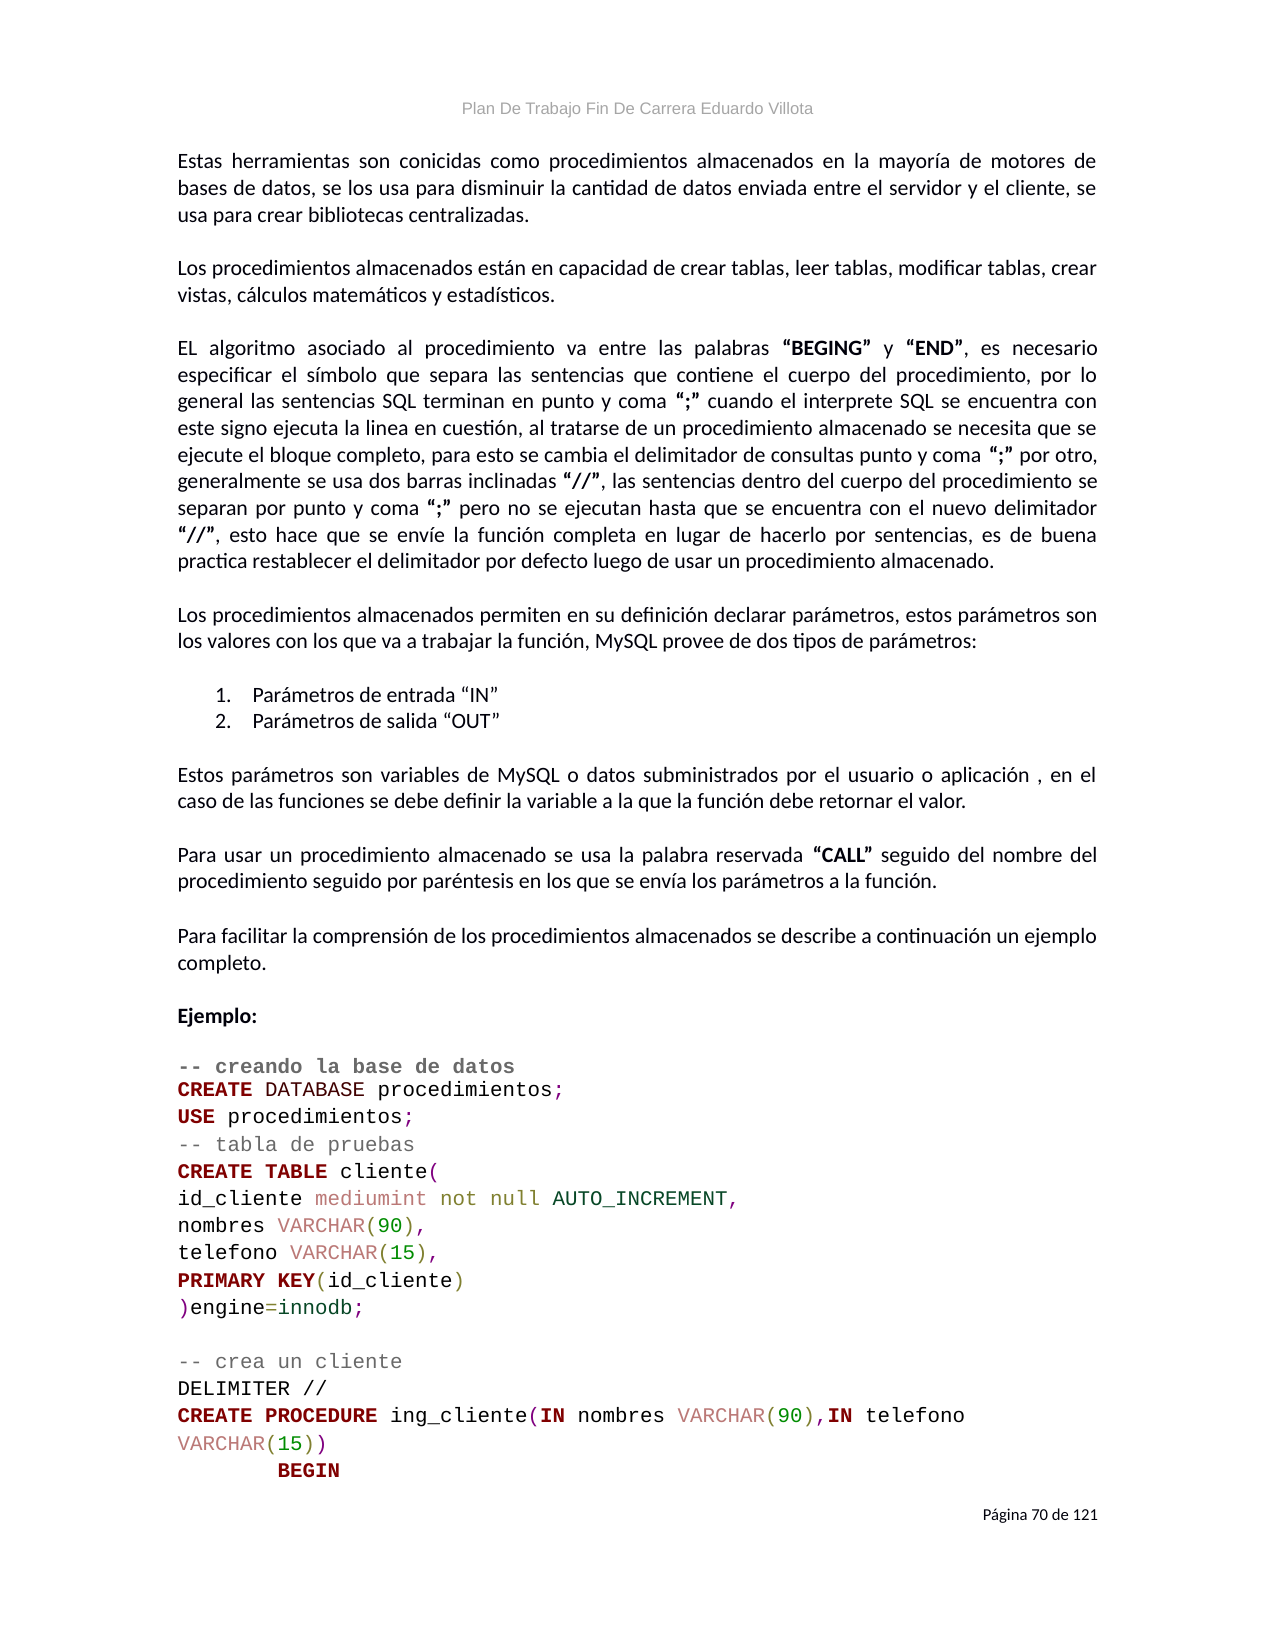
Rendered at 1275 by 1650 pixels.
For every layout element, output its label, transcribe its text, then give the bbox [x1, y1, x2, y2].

text -- creando la base de datos [177, 1056, 1098, 1079]
text Los procedimientos almacenados permiten en su definición declarar parámetros, estos parámetros son los valores con los que va a trabajar la función, MySQL provee de dos tipos de parámetros: [177, 601, 1098, 654]
list Parámetros de entrada “IN” [215, 681, 1098, 708]
text Los procedimientos almacenados están en capacidad de crear tablas, leer tablas, modificar tablas, crear vistas, cálculos matemáticos y estadísticos. [177, 254, 1098, 308]
text BEGIN [177, 1460, 1098, 1483]
list Parámetros de salida “OUT” [215, 708, 1098, 734]
text PRIMARY KEY(id_cliente) [177, 1269, 1098, 1293]
text )engine=innodb; [177, 1297, 1098, 1320]
text USE procedimientos; [177, 1106, 1098, 1130]
text telefono VARCHAR(15), [177, 1242, 1098, 1266]
text DELIMITER // [177, 1378, 1098, 1402]
text CREATE TABLE cliente( [177, 1161, 1098, 1184]
text Estas herramientas son conicidas como procedimientos almacenados en la mayoría de motores de bases de datos, se los usa para disminuir la cantidad de datos enviada entre el servidor y el cliente, se usa para crear bibliotecas centralizadas. [177, 148, 1098, 228]
text -- crea un cliente [177, 1351, 1098, 1375]
text Para facilitar la comprensión de los procedimientos almacenados se describe a continuación un ejemplo completo. [177, 922, 1098, 976]
text Estos parámetros son variables de MySQL o datos subministrados por el usuario o aplicación , en el caso de las funciones se debe definir la variable a la que la función debe retornar el valor. [177, 761, 1098, 814]
text -- tabla de pruebas [177, 1134, 1098, 1157]
text id_cliente mediumint not null AUTO_INCREMENT, [177, 1188, 1098, 1212]
text nombres VARCHAR(90), [177, 1215, 1098, 1239]
text CREATE DATABASE procedimientos; [177, 1079, 1098, 1103]
text Para usar un procedimiento almacenado se usa la palabra reservada “CALL” seguido del nombre del procedimiento seguido por paréntesis en los que se envía los parámetros a la función. [177, 841, 1098, 894]
text Ejemplo: [177, 1002, 1098, 1029]
text EL algoritmo asociado al procedimiento va entre las palabras “BEGING” y “END”, es necesario especificar el símbolo que separa las sentencias que contiene el cuerpo del procedimiento, por lo general las sentencias SQL terminan en punto y coma “;” cuando el interprete SQL se encuentra con este signo ejecuta la linea en cuestión, al tratarse de un procedimiento almacenado se necesita que se ejecute el bloque completo, para esto se cambia el delimitador de consultas punto y coma “;” por otro, generalmente se usa dos barras inclinadas “//”, las sentencias dentro del cuerpo del procedimiento se separan por punto y coma “;” pero no se ejecutan hasta que se encuentra con el nuevo delimitador “//”, esto hace que se envíe la función completa en lugar de hacerlo por sentencias, es de buena practica restablecer el delimitador por defecto luego de usar un procedimiento almacenado. [177, 334, 1098, 574]
text CREATE PROCEDURE ing_cliente(IN nombres VARCHAR(90),IN telefono VARCHAR(15)) [177, 1406, 1098, 1456]
